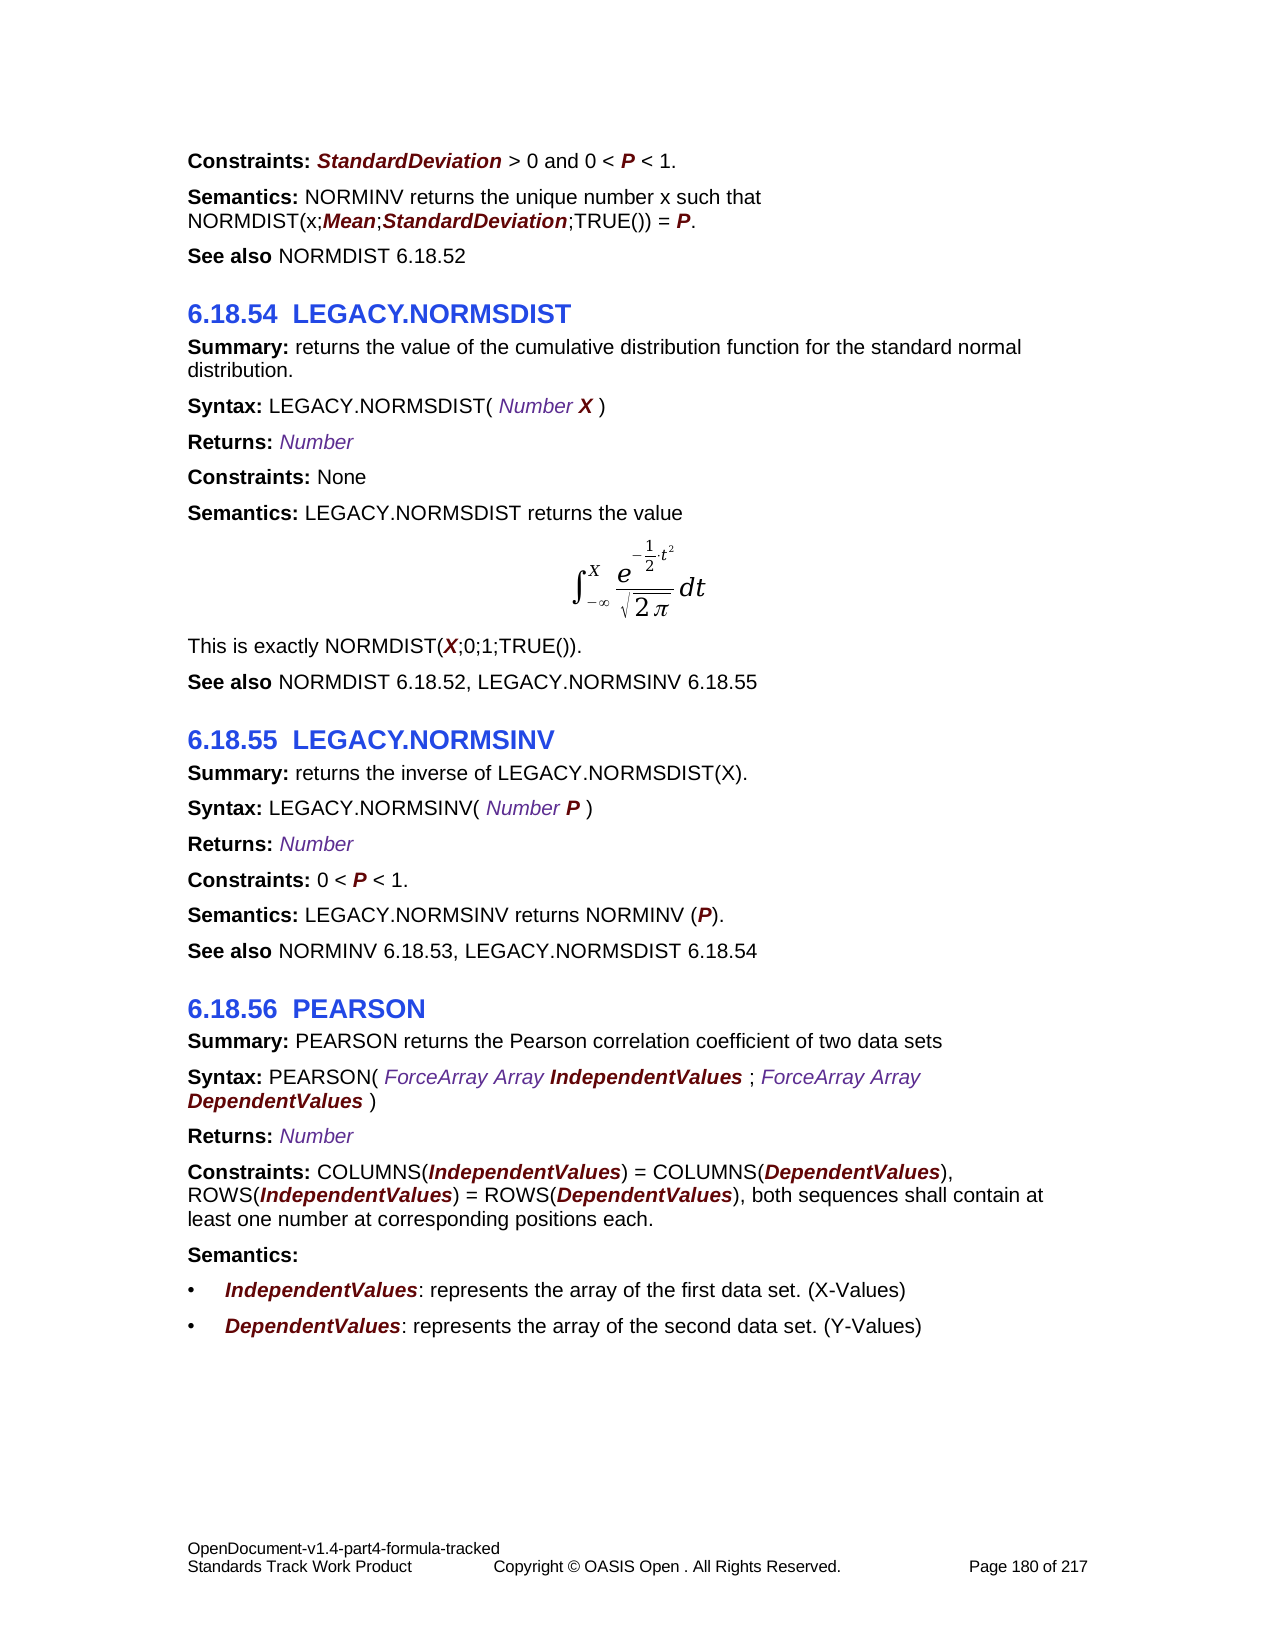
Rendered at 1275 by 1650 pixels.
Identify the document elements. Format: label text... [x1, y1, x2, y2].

text Summary: returns the inverse of LEGACY.NORMSDIST(X). [187, 761, 1088, 785]
text See also NORMDIST 6.18.52 [187, 245, 1088, 268]
list IndependentValues: represents the array of the first data set. (X-Values) [187, 1279, 1088, 1302]
text Returns: Number [187, 832, 1088, 856]
text Constraints: 0 < P < 1. [187, 868, 1088, 892]
text Semantics: LEGACY.NORMSDIST returns the value [187, 501, 1088, 525]
text See also NORMINV 6.18.53, LEGACY.NORMSDIST 6.18.54 [187, 939, 1088, 963]
text This is exactly NORMDIST(X;0;1;TRUE()). [187, 635, 1088, 658]
text See also NORMDIST 6.18.52, LEGACY.NORMSINV 6.18.55 [187, 671, 1088, 694]
text Returns: Number [187, 430, 1088, 454]
text Syntax: LEGACY.NORMSDIST( Number X ) [187, 394, 1088, 418]
text Semantics: NORMINV returns the unique number x such that NORMDIST(x;Mean;StandardDeviation;TRUE()) = P. [187, 186, 1088, 233]
text Syntax: PEARSON( ForceArray Array IndependentValues ; ForceArray Array DependentValues ) [187, 1066, 1088, 1113]
text Returns: Number [187, 1125, 1088, 1148]
text Syntax: LEGACY.NORMSINV( Number P ) [187, 797, 1088, 820]
text Constraints: StandardDeviation > 0 and 0 < P < 1. [187, 150, 1088, 173]
subtitle PEARSON [187, 994, 1088, 1024]
text Constraints: COLUMNS(IndependentValues) = COLUMNS(DependentValues), ROWS(IndependentValues) = ROWS(DependentValues), both sequences shall contain at least one number at corresponding positions each. [187, 1160, 1088, 1231]
list DependentValues: represents the array of the second data set. (Y-Values) [187, 1314, 1088, 1338]
subtitle LEGACY.NORMSINV [187, 725, 1088, 755]
text Summary: PEARSON returns the Pearson correlation coefficient of two data sets [187, 1030, 1088, 1053]
text Constraints: None [187, 466, 1088, 489]
subtitle LEGACY.NORMSDIST [187, 299, 1088, 329]
text Summary: returns the value of the cumulative distribution function for the standard normal distribution. [187, 335, 1088, 382]
text Semantics: LEGACY.NORMSINV returns NORMINV (P). [187, 904, 1088, 927]
text Semantics: [187, 1243, 1088, 1267]
